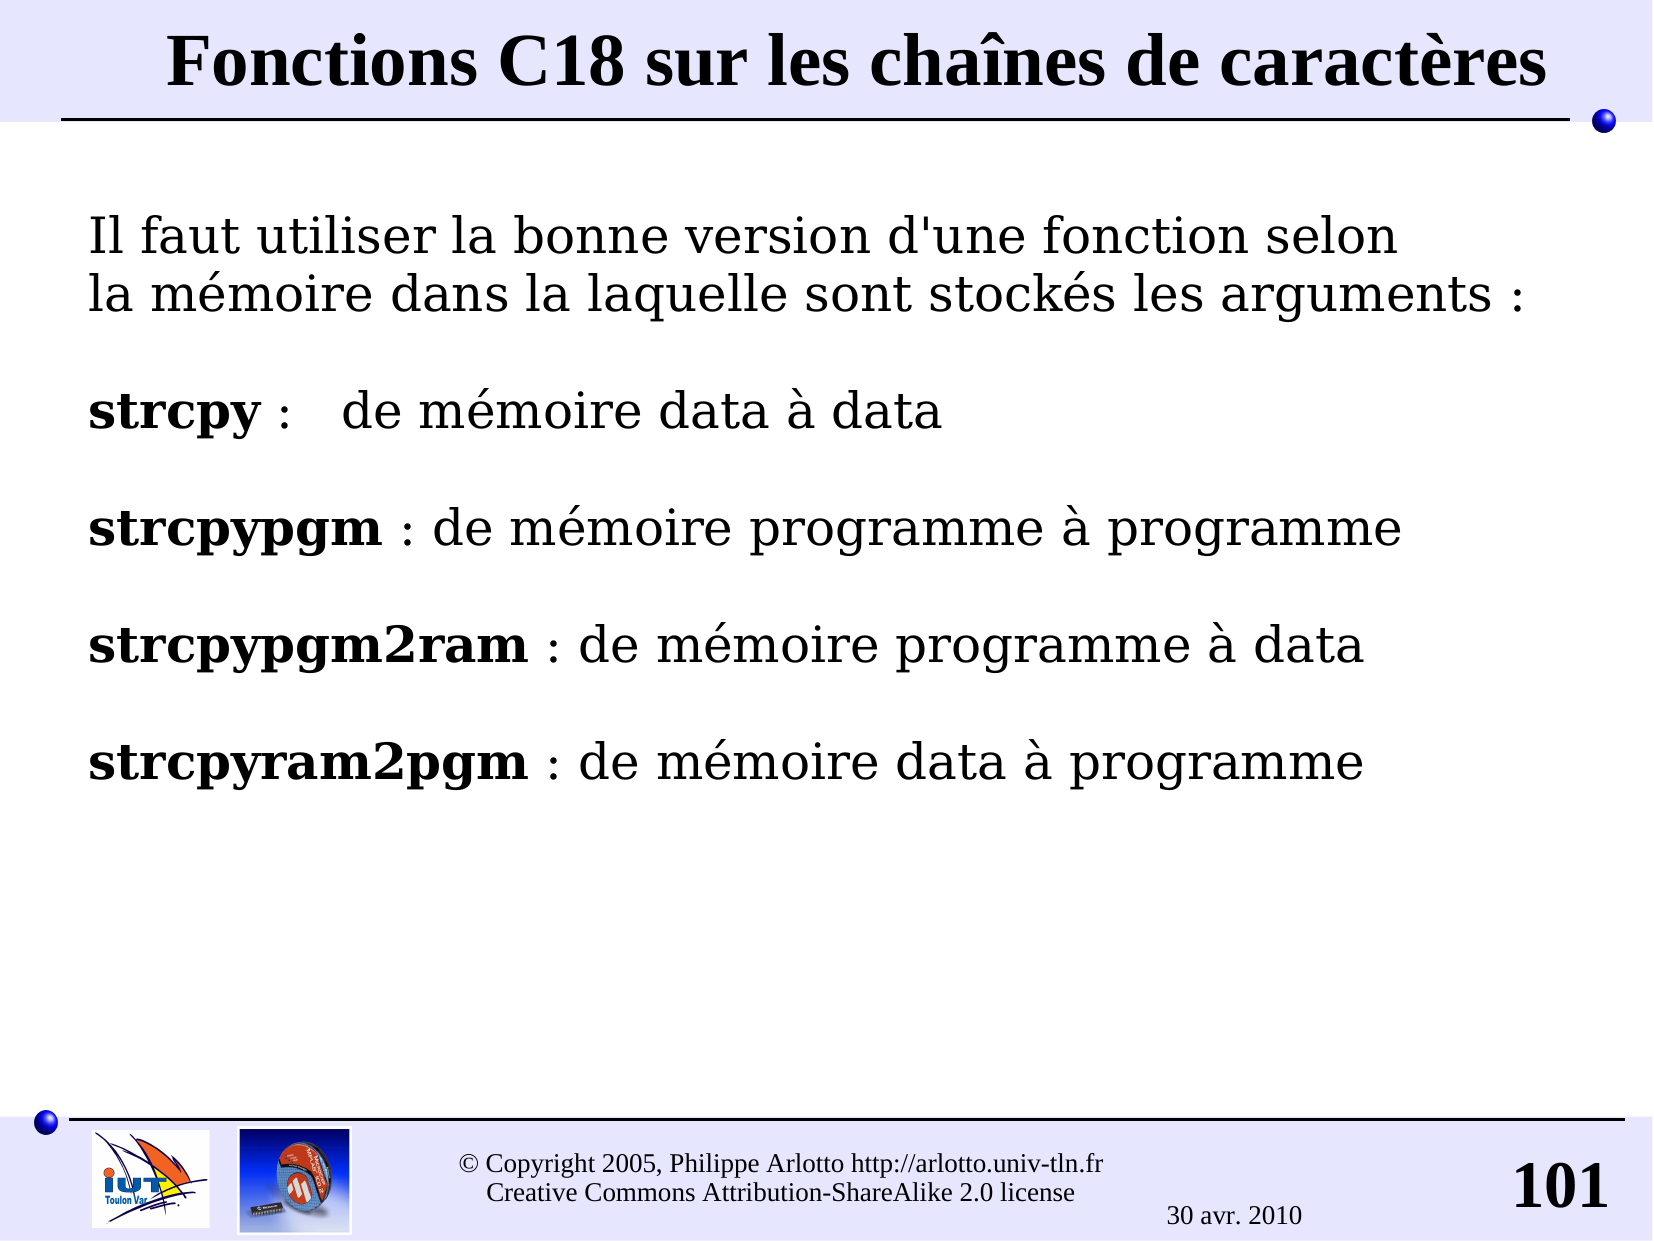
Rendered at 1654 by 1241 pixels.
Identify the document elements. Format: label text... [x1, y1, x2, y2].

title Fonctions C18 sur les chaînes de caractères [95, 11, 1585, 110]
text_box Il faut utiliser la bonne version d'une fonction selon la mémoire dans la laquelle sont stockés les arguments : strcpy : de mémoire data à data strcpypgm : de mémoire programme à programme strcpypgm2ram : de mémoire programme à data strcpyram2pgm : de mémoire data à programme [88, 206, 1528, 850]
picture [237, 1126, 352, 1235]
